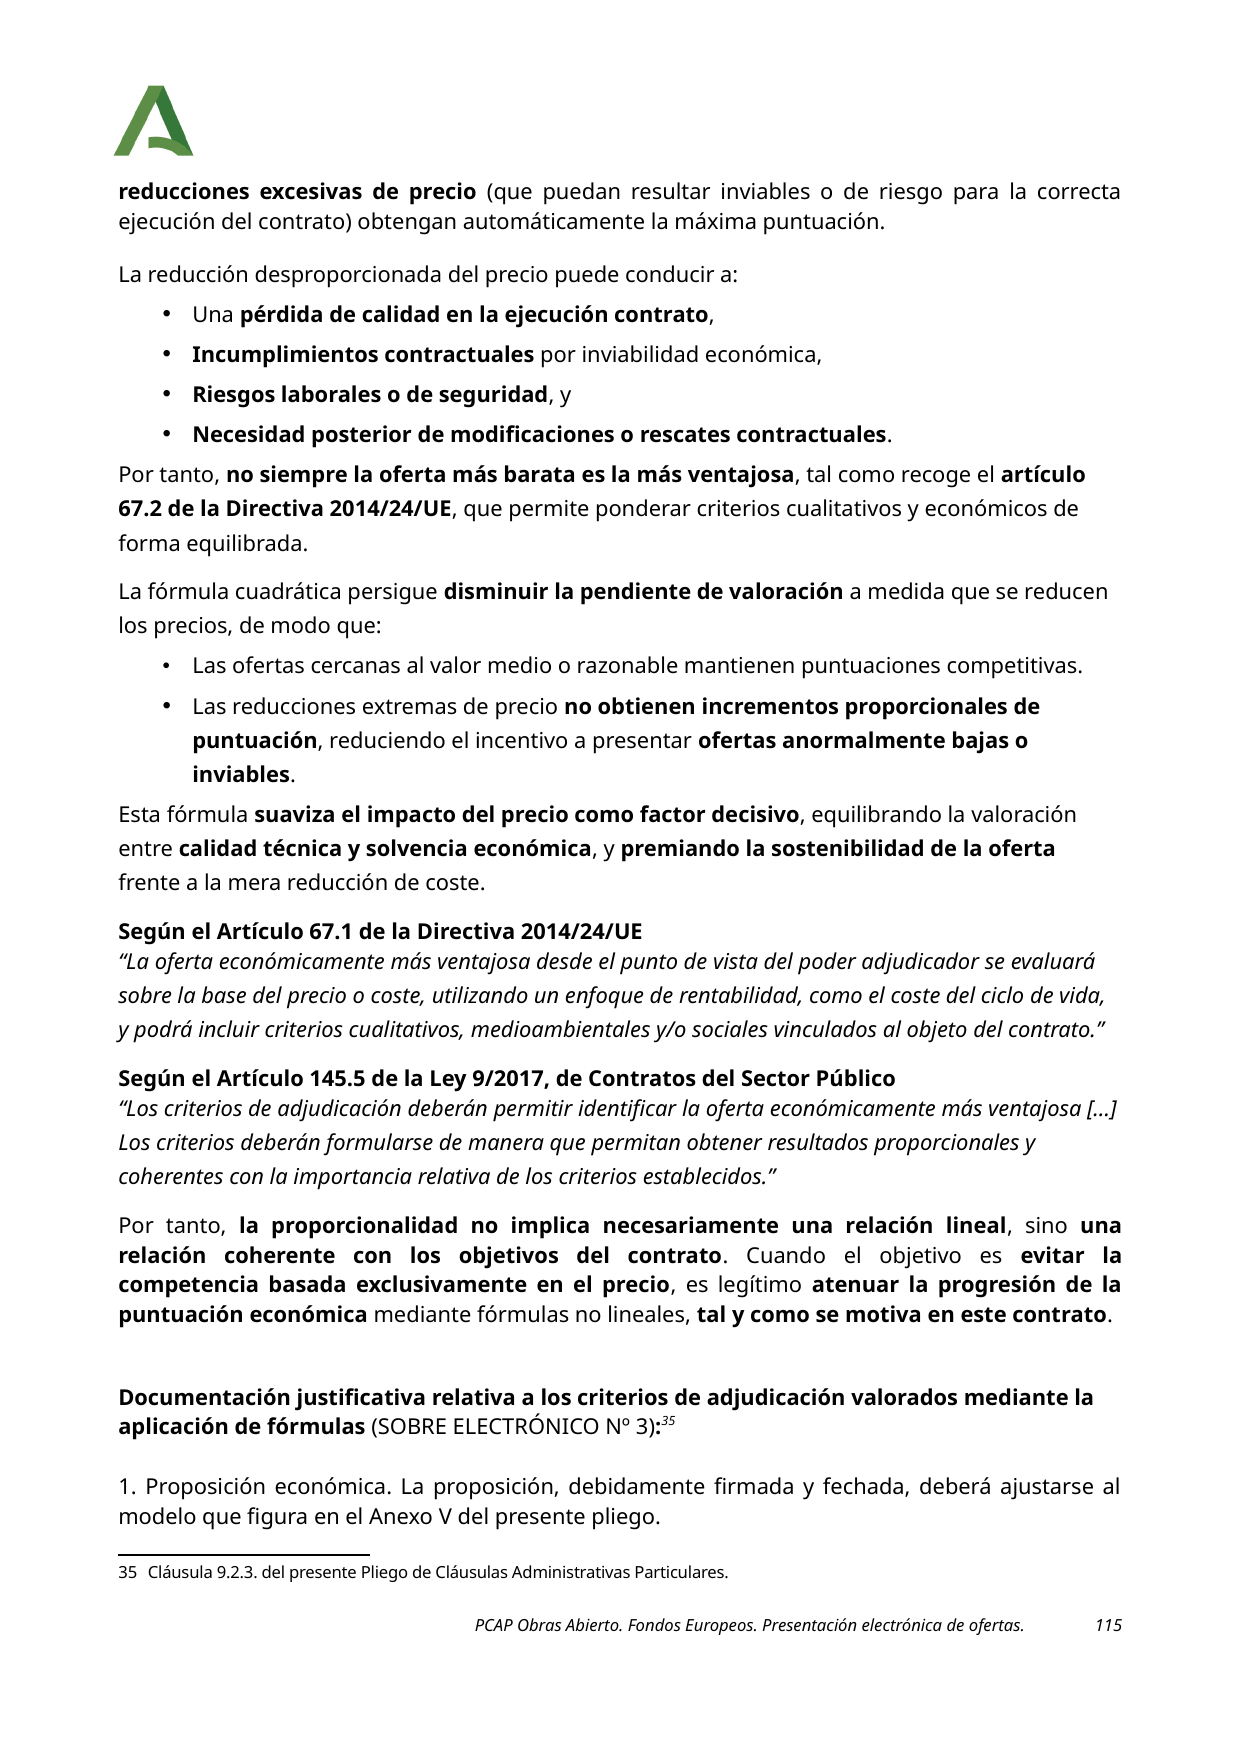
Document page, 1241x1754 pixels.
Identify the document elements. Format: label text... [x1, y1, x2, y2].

list Incumplimientos contractuales por inviabilidad económica, [162, 339, 1122, 369]
text reducciones excesivas de precio (que puedan resultar inviables o de riesgo para la correcta ejecución del contrato) obtengan automáticamente la máxima puntuación. [118, 176, 1122, 236]
text “Los criterios de adjudicación deberán permitir identificar la oferta económicamente más ventajosa […] Los criterios deberán formularse de manera que permitan obtener resultados proporcionales y coherentes con la importancia relativa de los criterios establecidos.” [118, 1093, 1122, 1191]
text Documentación justificativa relativa a los criterios de adjudicación valorados mediante la aplicación de fórmulas (SOBRE ELECTRÓNICO Nº 3): [118, 1382, 1122, 1441]
text 1. Proposición económica. La proposición, debidamente firmada y fechada, deberá ajustarse al modelo que figura en el Anexo V del presente pliego. [118, 1471, 1122, 1531]
picture [109, 81, 198, 160]
list Las ofertas cercanas al valor medio o razonable mantienen puntuaciones competitivas. [162, 651, 1122, 680]
text Cláusula 9.2.3. del presente Pliego de Cláusulas Administrativas Particulares. [118, 1561, 1122, 1584]
text Por tanto, la proporcionalidad no implica necesariamente una relación lineal, sino una relación coherente con los objetivos del contrato. Cuando el objetivo es evitar la competencia basada exclusivamente en el precio, es legítimo atenuar la progresión de la puntuación económica mediante fórmulas no lineales, tal y como se motiva en este contrato. [118, 1210, 1122, 1329]
subtitle Según el Artículo 145.5 de la Ley 9/2017, de Contratos del Sector Público [118, 1063, 1122, 1093]
text Esta fórmula suaviza el impacto del precio como factor decisivo, equilibrando la valoración entre calidad técnica y solvencia económica, y premiando la sostenibilidad de la oferta frente a la mera reducción de coste. [118, 799, 1122, 897]
text La reducción desproporcionada del precio puede conducir a: [118, 259, 1122, 288]
list Riesgos laborales o de seguridad, y [162, 379, 1122, 409]
list Las reducciones extremas de precio no obtienen incrementos proporcionales de puntuación, reduciendo el incentivo a presentar ofertas anormalmente bajas o inviables. [162, 691, 1122, 789]
text Por tanto, no siempre la oferta más barata es la más ventajosa, tal como recoge el artículo 67.2 de la Directiva 2014/24/UE, que permite ponderar criterios cualitativos y económicos de forma equilibrada. [118, 459, 1122, 557]
list Una pérdida de calidad en la ejecución contrato, [162, 299, 1122, 328]
text La fórmula cuadrática persigue disminuir la pendiente de valoración a medida que se reducen los precios, de modo que: [118, 576, 1122, 640]
subtitle Según el Artículo 67.1 de la Directiva 2014/24/UE [118, 916, 1122, 946]
text “La oferta económicamente más ventajosa desde el punto de vista del poder adjudicador se evaluará sobre la base del precio o coste, utilizando un enfoque de rentabilidad, como el coste del ciclo de vida, y podrá incluir criterios cualitativos, medioambientales y/o sociales vinculados al objeto del contrato.” [118, 946, 1122, 1044]
list Necesidad posterior de modificaciones o rescates contractuales. [162, 419, 1122, 449]
